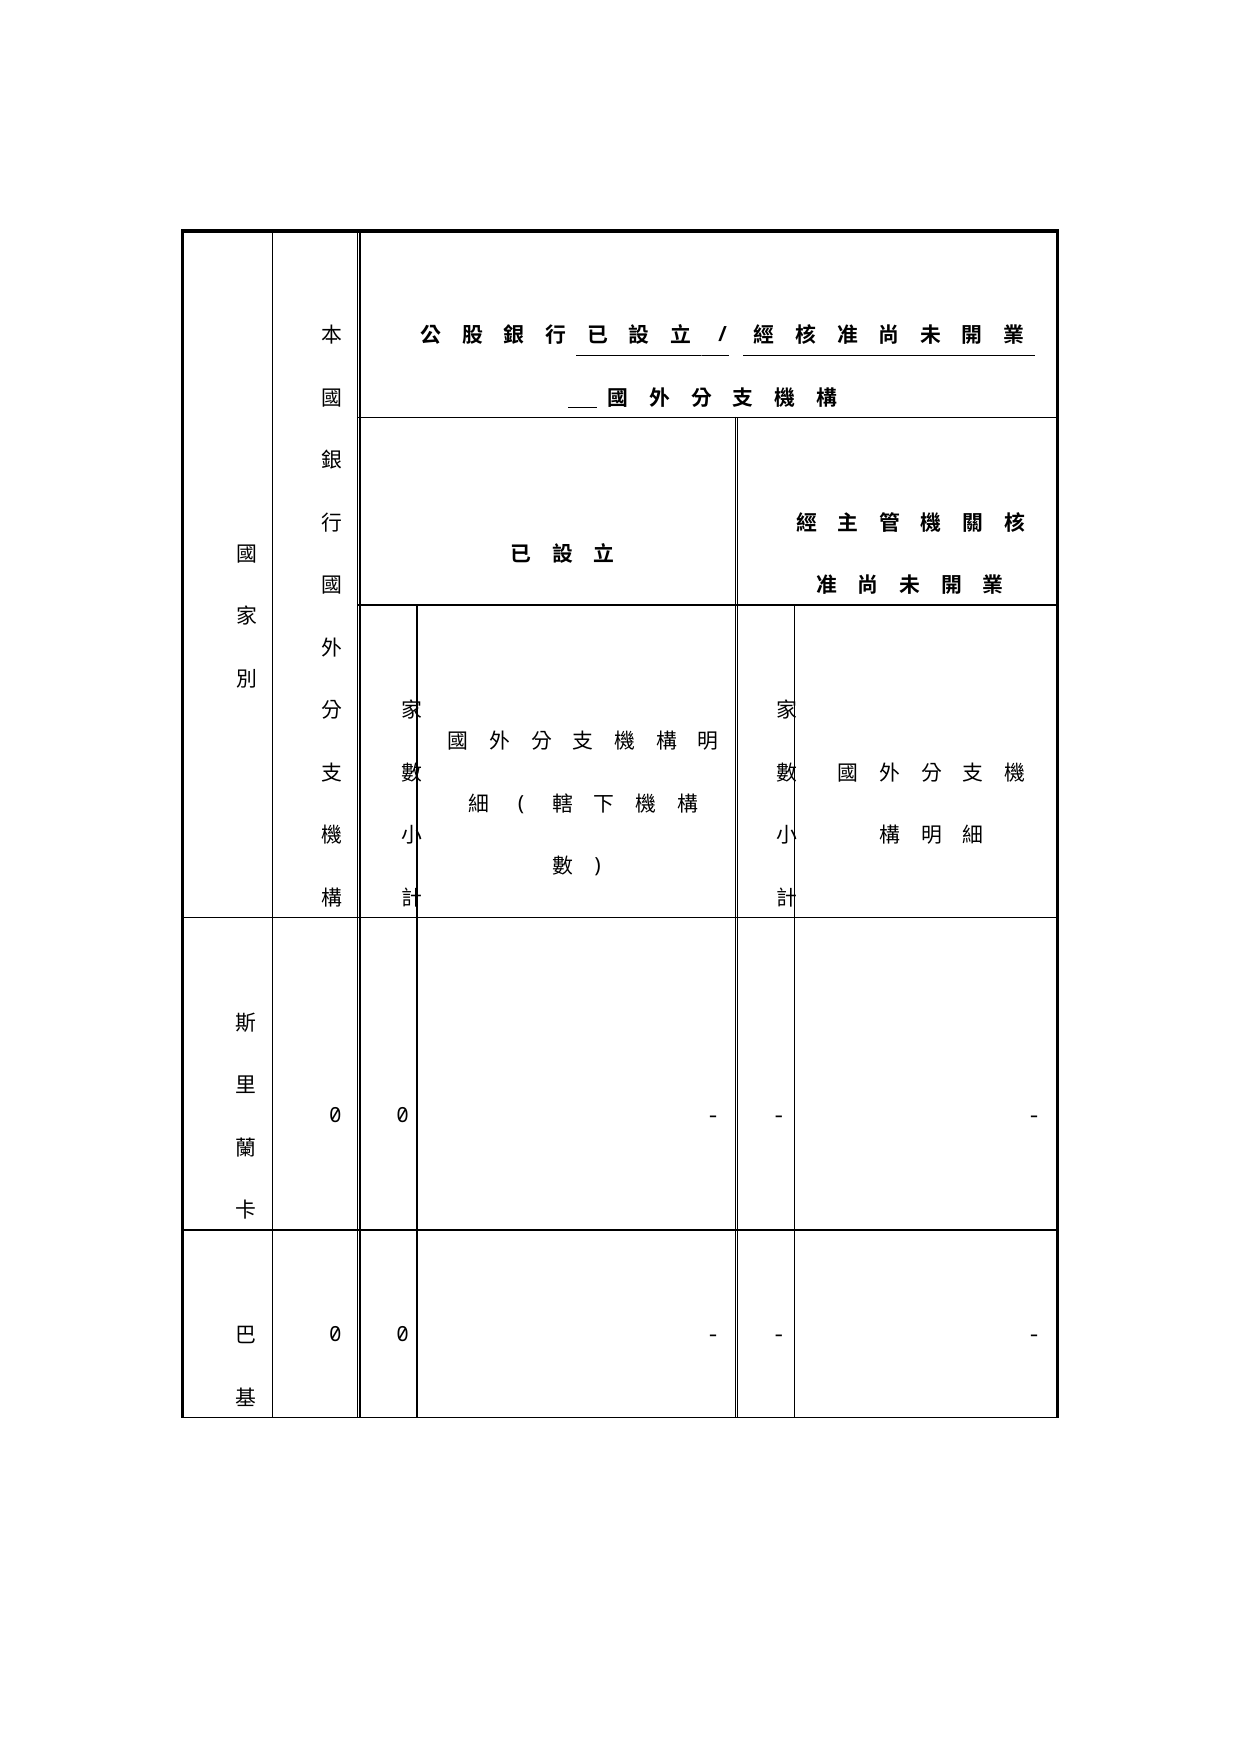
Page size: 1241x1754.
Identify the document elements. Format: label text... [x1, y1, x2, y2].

table_cell - [418, 1231, 735, 1417]
table_cell 0 [273, 918, 357, 1229]
table_cell 經主管機關核准尚未開業 [738, 418, 1056, 604]
table_cell - [795, 918, 1056, 1229]
table_cell - [738, 918, 794, 1229]
table_cell 已設立 [361, 418, 735, 604]
table_cell 0 [361, 1231, 416, 1417]
table_cell 巴基 [184, 1231, 272, 1417]
table_cell - [738, 1231, 794, 1417]
table_cell 家數小計 [738, 606, 794, 917]
table_cell 0 [273, 1231, 357, 1417]
table_header 本國銀行國外分支機構家數總計 [273, 233, 357, 917]
table_cell 家數小計 [361, 606, 416, 917]
table_cell 斯里蘭卡 [184, 918, 272, 1229]
table_cell 國外分支機構明細(轄下機構數) [418, 606, 735, 917]
table_cell - [418, 918, 735, 1229]
table_header 國家別 [184, 233, 272, 917]
table_header 公股銀行已設立/經核准尚未開業國外分支機構 [361, 233, 1056, 417]
table_cell 0 [361, 918, 416, 1229]
table_cell 國外分支機構明細 [795, 606, 1056, 917]
table_cell - [795, 1231, 1056, 1417]
